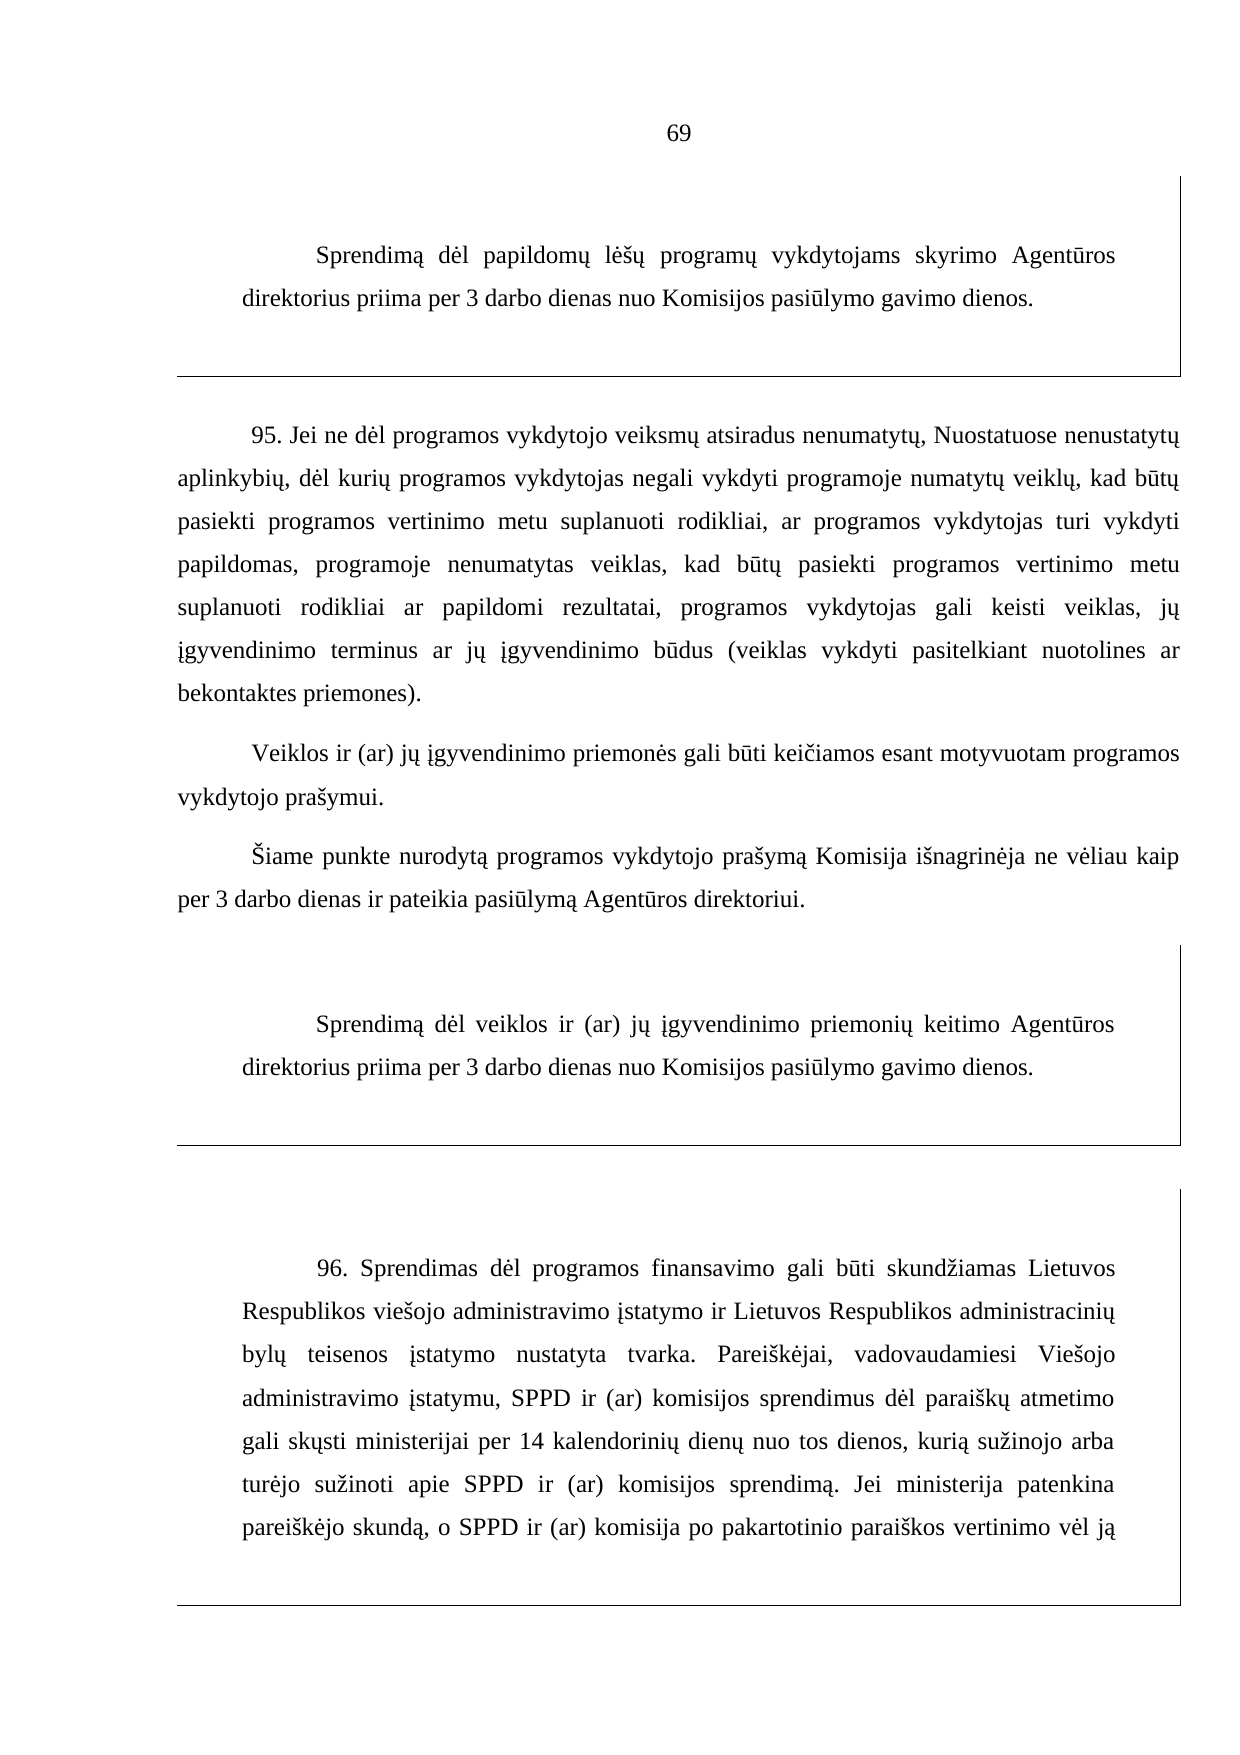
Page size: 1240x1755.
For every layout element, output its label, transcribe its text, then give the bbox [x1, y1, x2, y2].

text 96. Sprendimas dėl programos finansavimo gali būti skundžiamas Lietuvos Respublikos viešojo administravimo įstatymo ir Lietuvos Respublikos administracinių bylų teisenos įstatymo nustatyta tvarka. Pareiškėjai, vadovaudamiesi Viešojo administravimo įstatymu, SPPD ir (ar) komisijos sprendimus dėl paraiškų atmetimo gali skųsti ministerijai per 14 kalendorinių dienų nuo tos dienos, kurią sužinojo arba turėjo sužinoti apie SPPD ir (ar) komisijos sprendimą. Jei ministerija patenkina pareiškėjo skundą, o SPPD ir (ar) komisija po pakartotinio paraiškos vertinimo vėl ją [177, 1189, 1180, 1605]
text Veiklos ir (ar) jų įgyvendinimo priemonės gali būti keičiamos esant motyvuotam programos vykdytojo prašymui. [177, 738, 1181, 810]
text Sprendimą dėl veiklos ir (ar) jų įgyvendinimo priemonių keitimo Agentūros direktorius priima per 3 darbo dienas nuo Komisijos pasiūlymo gavimo dienos. [177, 944, 1181, 1145]
text 95. Jei ne dėl programos vykdytojo veiksmų atsiradus nenumatytų, Nuostatuose nenustatytų aplinkybių, dėl kurių programos vykdytojas negali vykdyti programoje numatytų veiklų, kad būtų pasiekti programos vertinimo metu suplanuoti rodikliai, ar programos vykdytojas turi vykdyti papildomas, programoje nenumatytas veiklas, kad būtų pasiekti programos vertinimo metu suplanuoti rodikliai ar papildomi rezultatai, programos vykdytojas gali keisti veiklas, jų įgyvendinimo terminus ar jų įgyvendinimo būdus (veiklas vykdyti pasitelkiant nuotolines ar bekontaktes priemones). [177, 420, 1181, 707]
text Sprendimą dėl papildomų lėšų programų vykdytojams skyrimo Agentūros direktorius priima per 3 darbo dienas nuo Komisijos pasiūlymo gavimo dienos. [177, 176, 1180, 376]
text Šiame punkte nurodytą programos vykdytojo prašymą Komisija išnagrinėja ne vėliau kaip per 3 darbo dienas ir pateikia pasiūlymą Agentūros direktoriui. [177, 841, 1181, 913]
